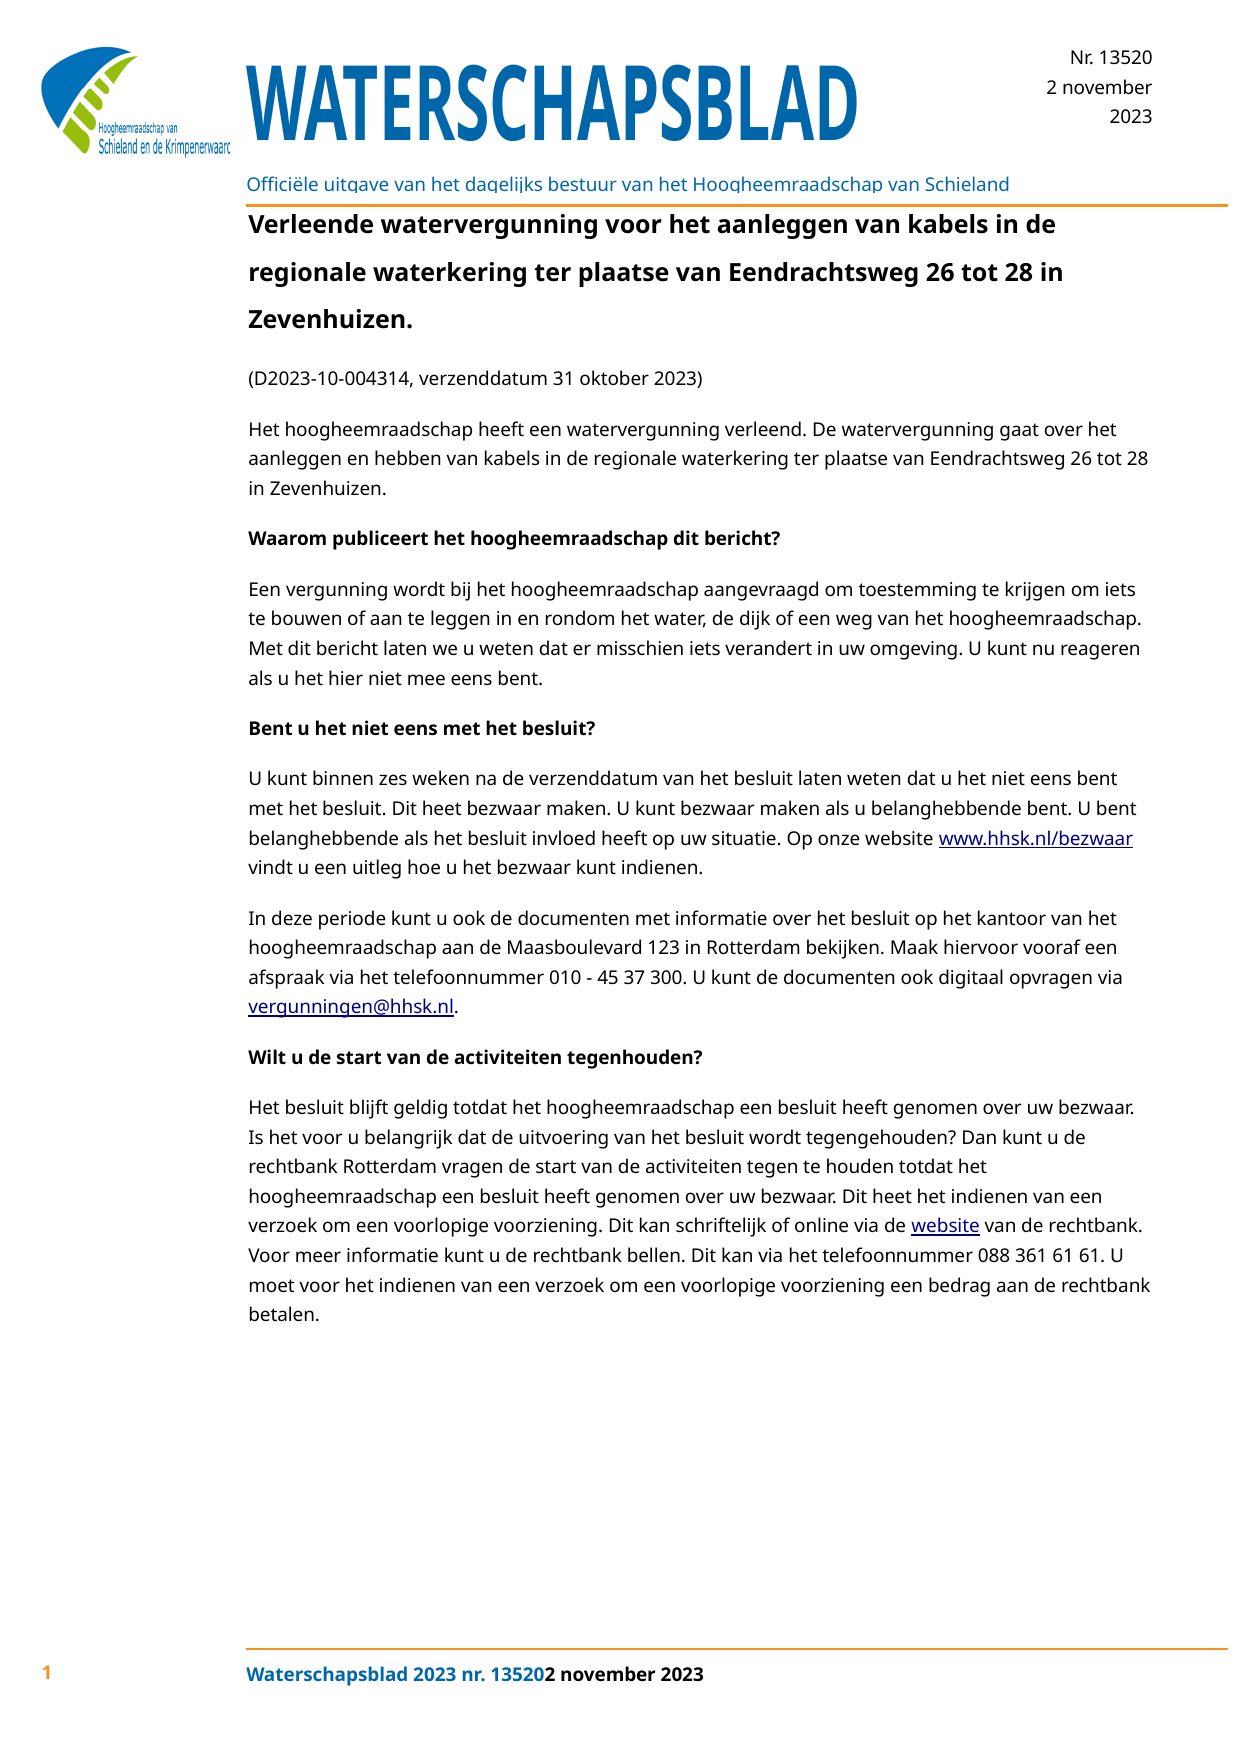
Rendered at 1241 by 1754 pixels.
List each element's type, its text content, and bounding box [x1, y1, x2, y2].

text Wilt u de start van de activiteiten tegenhouden? [248, 1044, 1152, 1069]
text U kunt binnen zes weken na de verzenddatum van het besluit laten weten dat u het niet eens bent met het besluit. Dit heet bezwaar maken. U kunt bezwaar maken als u belanghebbende bent. U bent belanghebbende als het besluit invloed heeft op uw situatie. Op onze website www.hhsk.nl/bezwaar vindt u een uitleg hoe u het bezwaar kunt indienen. [248, 766, 1152, 880]
picture [41, 47, 231, 172]
text Het hoogheemraadschap heeft een watervergunning verleend. De watervergunning gaat over het aanleggen en hebben van kabels in de regionale waterkering ter plaatse van Eendrachtsweg 26 tot 28 in Zevenhuizen. [248, 416, 1152, 501]
text (D2023-10-004314, verzenddatum 31 oktober 2023) [248, 366, 1152, 391]
text Bent u het niet eens met het besluit? [248, 715, 1152, 741]
text Een vergunning wordt bij het hoogheemraadschap aangevraagd om toestemming te krijgen om iets te bouwen of aan te leggen in en rondom het water, de dijk of een weg van het hoogheemraadschap. Met dit bericht laten we u weten dat er misschien iets verandert in uw omgeving. U kunt nu reageren als u het hier niet mee eens bent. [248, 576, 1152, 690]
text Waarom publiceert het hoogheemraadschap dit bericht? [248, 526, 1152, 551]
text In deze periode kunt u ook de documenten met informatie over het besluit op het kantoor van het hoogheemraadschap aan de Maasboulevard 123 in Rotterdam bekijken. Maak hiervoor vooraf een afspraak via het telefoonnummer 010 - 45 37 300. U kunt de documenten ook digitaal opvragen via vergunningen@hhsk.nl. [248, 905, 1152, 1019]
text Verleende watervergunning voor het aanleggen van kabels in de regionale waterkering ter plaatse van Eendrachtsweg 26 tot 28 in Zevenhuizen. [248, 207, 1152, 336]
text Het besluit blijft geldig totdat het hoogheemraadschap een besluit heeft genomen over uw bezwaar. Is het voor u belangrijk dat de uitvoering van het besluit wordt tegengehouden? Dan kunt u de rechtbank Rotterdam vragen de start van de activiteiten tegen te houden totdat het hoogheemraadschap een besluit heeft genomen over uw bezwaar. Dit heet het indienen van een verzoek om een voorlopige voorziening. Dit kan schriftelijk of online via de website van de rechtbank. Voor meer informatie kunt u de rechtbank bellen. Dit kan via het telefoonnummer 088 361 61 61. U moet voor het indienen van een verzoek om een voorlopige voorziening een bedrag aan de rechtbank betalen. [248, 1094, 1152, 1327]
